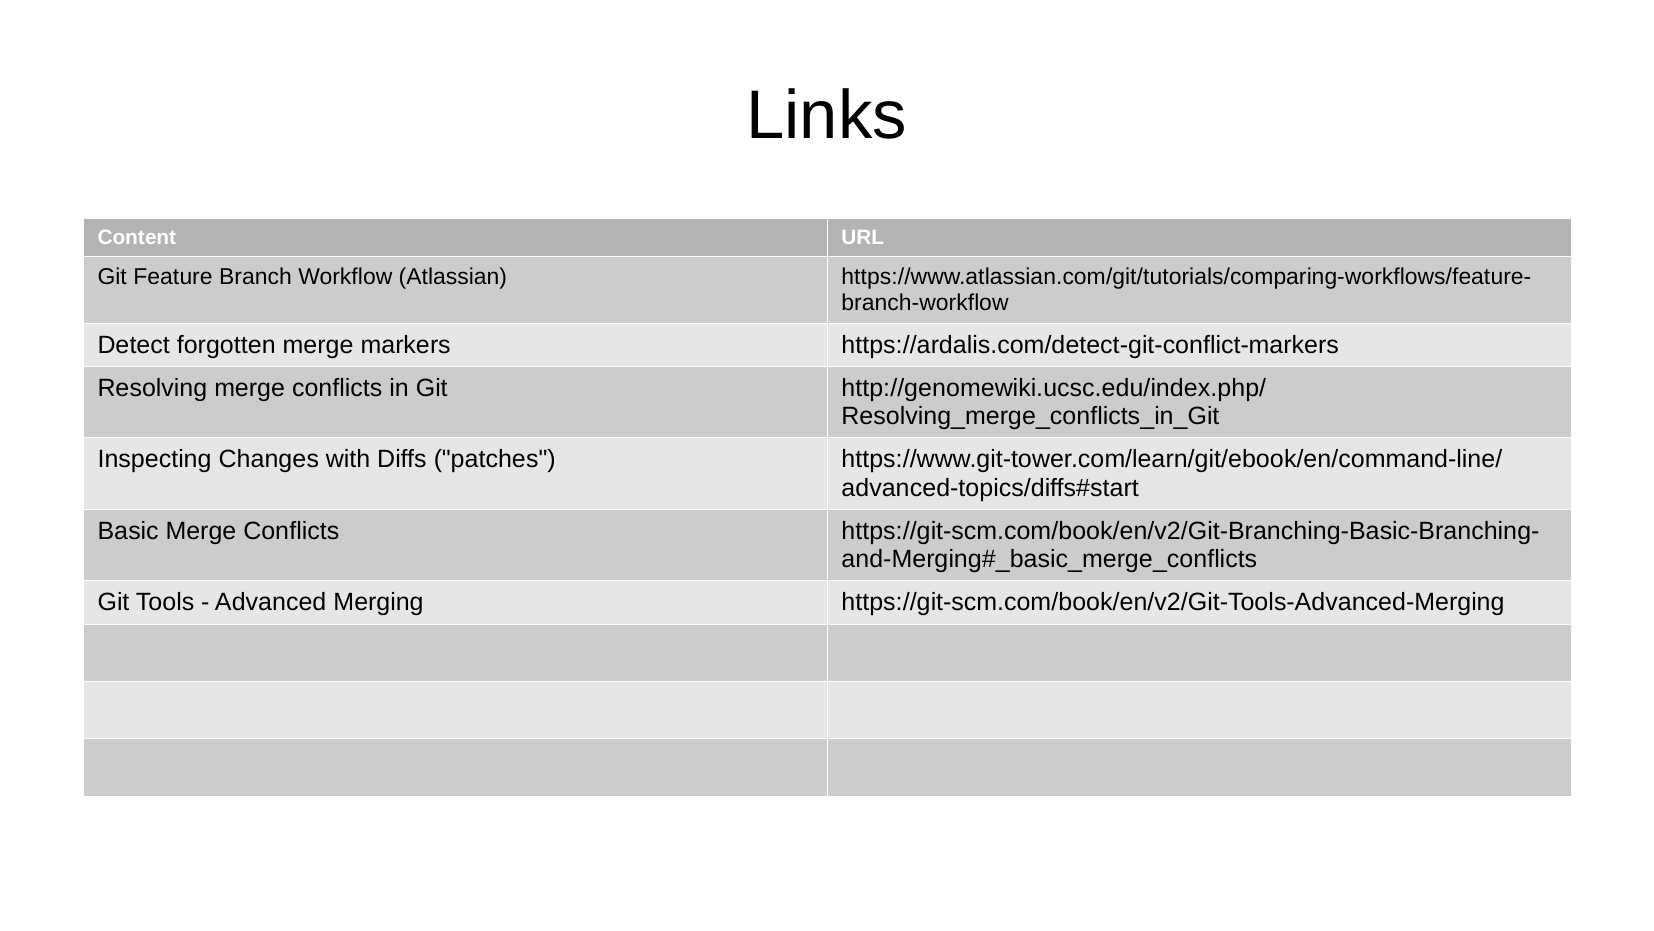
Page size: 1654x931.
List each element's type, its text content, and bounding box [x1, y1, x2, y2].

table_header URL [828, 219, 1571, 256]
title Links [82, 37, 1571, 193]
table_cell [84, 739, 827, 796]
table_cell Git Tools - Advanced Merging [84, 581, 827, 624]
table_cell [84, 625, 827, 681]
table_cell [828, 739, 1571, 796]
table_cell Detect forgotten merge markers [84, 324, 827, 366]
table_cell Inspecting Changes with Diffs ("patches") [84, 438, 827, 509]
table_cell [828, 625, 1571, 681]
table_cell Resolving merge conflicts in Git [84, 367, 827, 437]
table_cell Basic Merge Conflicts [84, 510, 827, 580]
table_cell https://www.git-tower.com/learn/git/ebook/en/command-line/advanced-topics/diffs#start [828, 438, 1571, 509]
table_cell [828, 682, 1571, 738]
table_cell https://ardalis.com/detect-git-conflict-markers [828, 324, 1571, 366]
table_cell https://git-scm.com/book/en/v2/Git-Tools-Advanced-Merging [828, 581, 1571, 624]
table_cell [84, 682, 827, 738]
table_cell http://genomewiki.ucsc.edu/index.php/Resolving_merge_conflicts_in_Git [828, 367, 1571, 437]
table_header Content [84, 219, 827, 256]
table_cell Git Feature Branch Workflow (Atlassian) [84, 257, 827, 323]
table_cell https://git-scm.com/book/en/v2/Git-Branching-Basic-Branching-and-Merging#_basic_merge_conflicts [828, 510, 1571, 580]
table_cell https://www.atlassian.com/git/tutorials/comparing-workflows/feature-branch-workflow [828, 257, 1571, 323]
